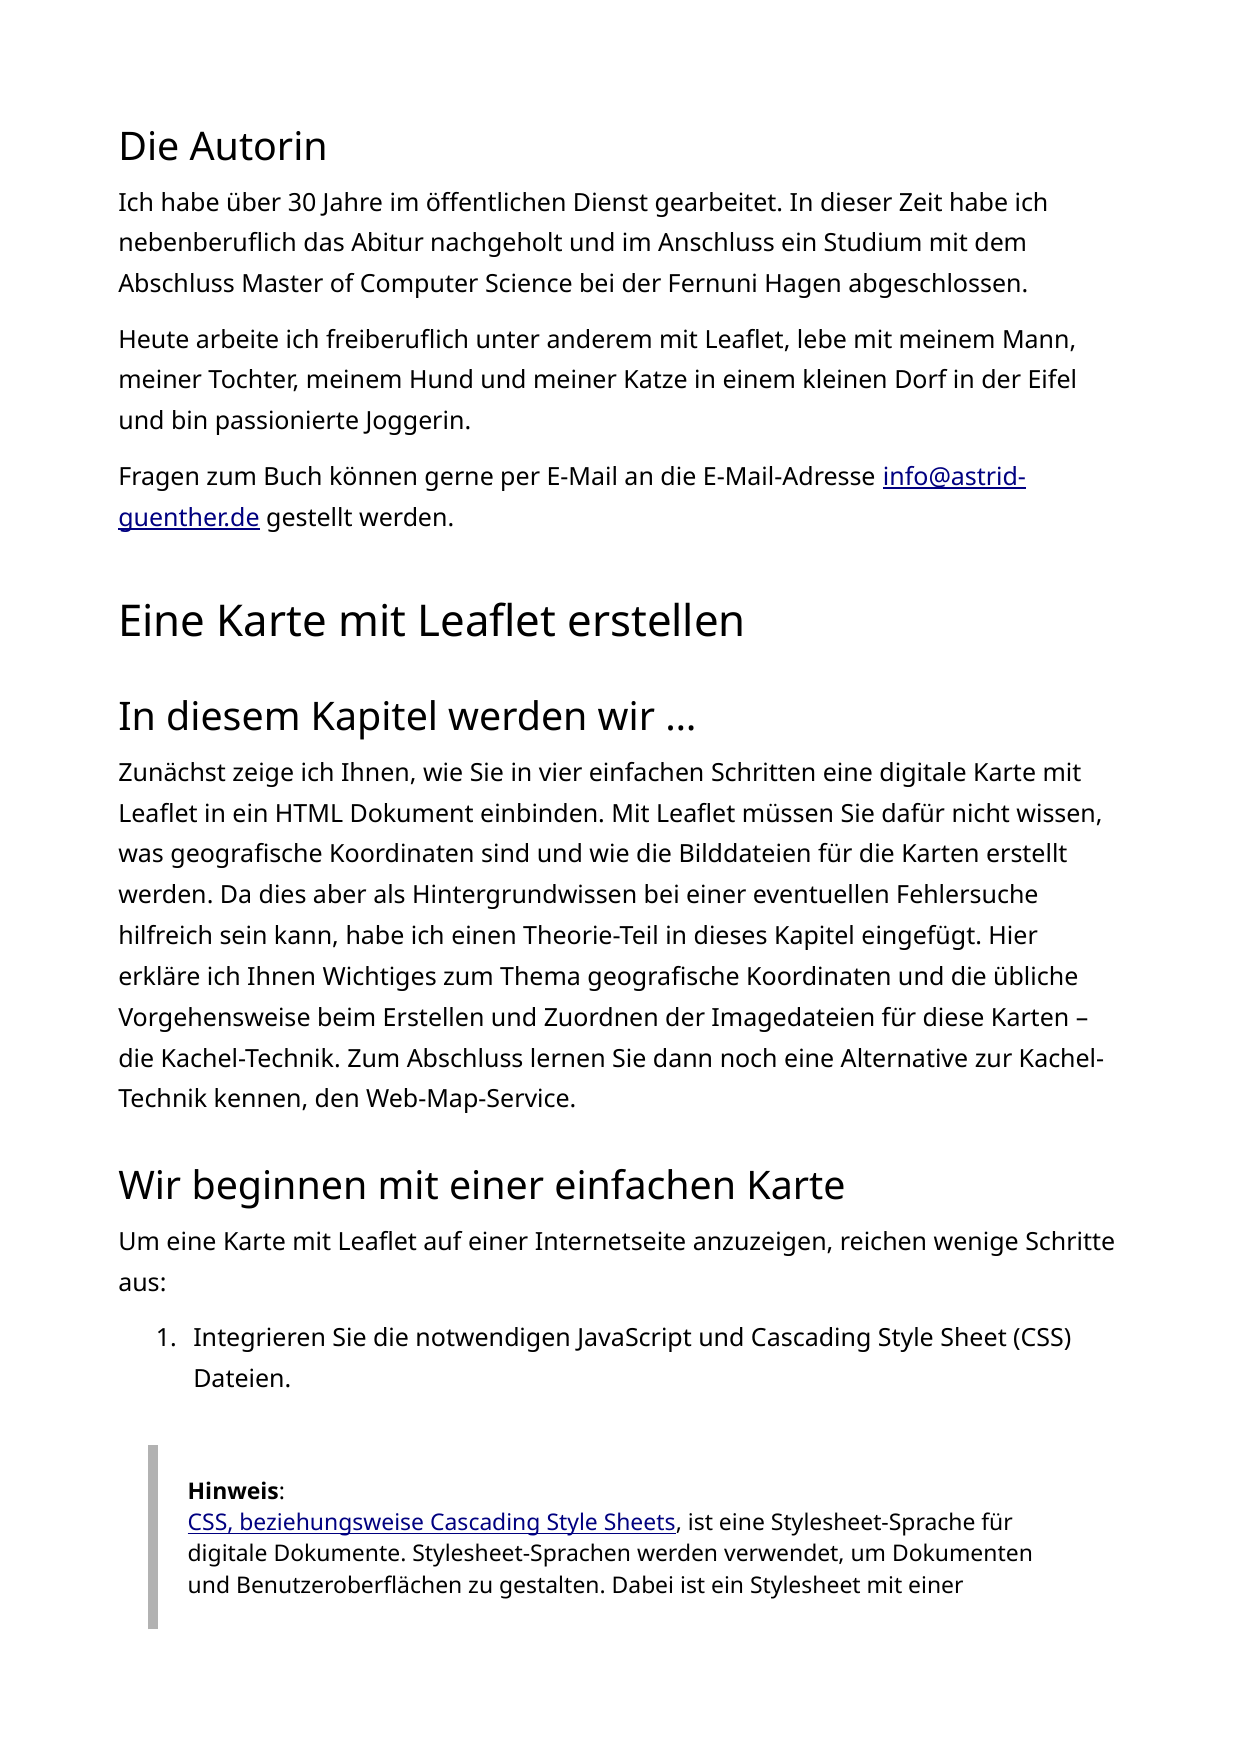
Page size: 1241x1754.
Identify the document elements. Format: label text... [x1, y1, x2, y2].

subtitle Wir beginnen mit einer einfachen Karte [118, 1157, 1122, 1211]
text Um eine Karte mit Leaflet auf einer Internetseite anzuzeigen, reichen wenige Schritte aus: [118, 1223, 1122, 1298]
subtitle In diesem Kapitel werden wir … [118, 688, 1122, 742]
subtitle Eine Karte mit Leaflet erstellen [118, 590, 1122, 650]
text Heute arbeite ich freiberuflich unter anderem mit Leaflet, lebe mit meinem Mann, meiner Tochter, meinem Hund und meiner Katze in einem kleinen Dorf in der Eifel und bin passionierte Joggerin. [118, 321, 1122, 437]
text Hinweis: CSS, beziehungsweise Cascading Style Sheets, ist eine Stylesheet-Sprache für digitale Dokumente. Stylesheet-Sprachen werden verwendet, um Dokumenten und Benutzeroberflächen zu gestalten. Dabei ist ein Stylesheet mit einer [158, 1445, 1093, 1629]
subtitle Die Autorin [118, 118, 1122, 172]
text Ich habe über 30 Jahre im öffentlichen Dienst gearbeitet. In dieser Zeit habe ich nebenberuflich das Abitur nachgeholt und im Anschluss ein Studium mit dem Abschluss Master of Computer Science bei der Fernuni Hagen abgeschlossen. [118, 184, 1122, 300]
text Zunächst zeige ich Ihnen, wie Sie in vier einfachen Schritten eine digitale Karte mit Leaflet in ein HTML Dokument einbinden. Mit Leaflet müssen Sie dafür nicht wissen, was geografische Koordinaten sind und wie die Bilddateien für die Karten erstellt werden. Da dies aber als Hintergrundwissen bei einer eventuellen Fehlersuche hilfreich sein kann, habe ich einen Theorie-Teil in dieses Kapitel eingefügt. Hier erkläre ich Ihnen Wichtiges zum Thema geografische Koordinaten und die übliche Vorgehensweise beim Erstellen und Zuordnen der Imagedateien für diese Karten – die Kachel-Technik. Zum Abschluss lernen Sie dann noch eine Alternative zur Kachel-Technik kennen, den Web-Map-Service. [118, 754, 1122, 1115]
list Integrieren Sie die notwendigen JavaScript und Cascading Style Sheet (CSS) Dateien. [156, 1320, 1122, 1394]
text Fragen zum Buch können gerne per E-Mail an die E-Mail-Adresse info@astrid-guenther.de gestellt werden. [118, 458, 1122, 533]
